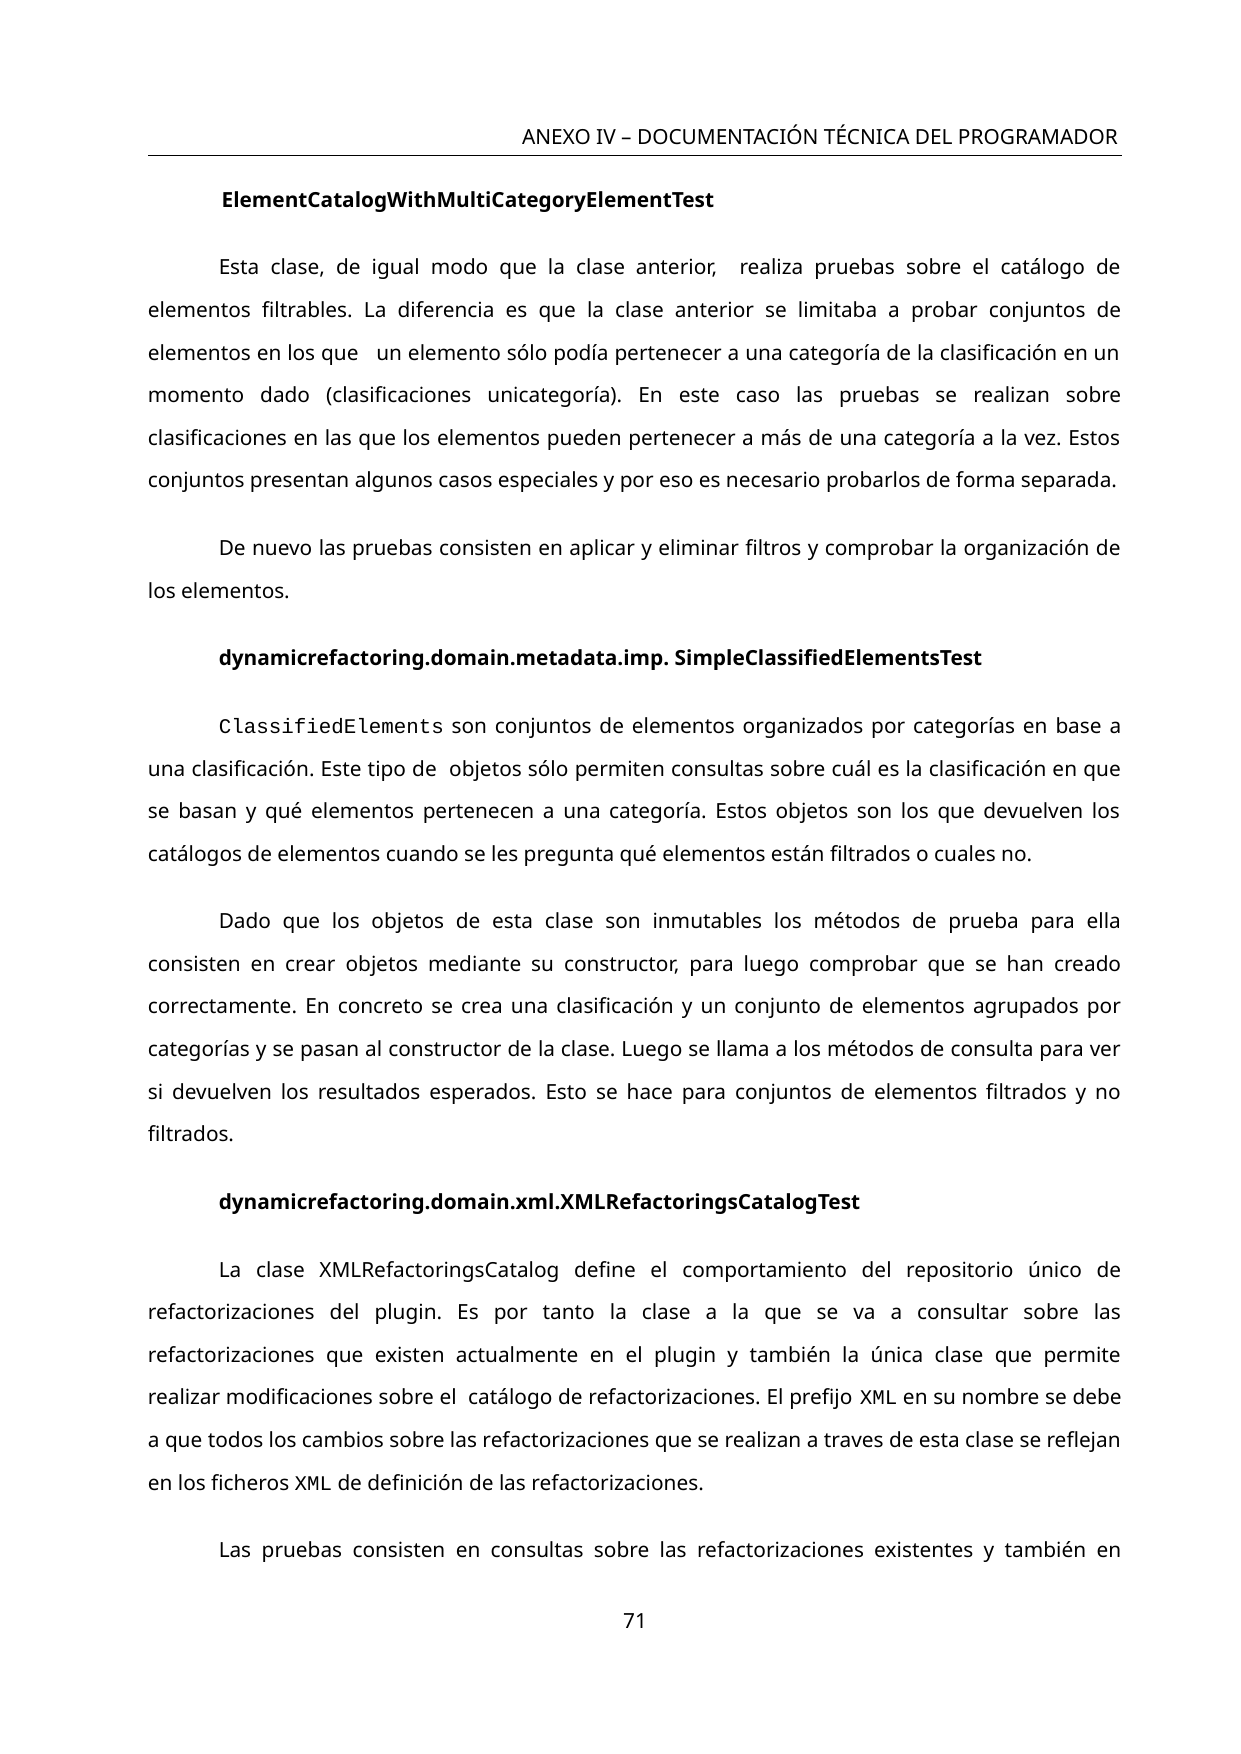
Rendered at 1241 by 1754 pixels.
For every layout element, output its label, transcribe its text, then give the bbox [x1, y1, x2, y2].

text De nuevo las pruebas consisten en aplicar y eliminar filtros y comprobar la organización de los elementos. [148, 533, 1122, 604]
text dynamicrefactoring.domain.metadata.imp. SimpleClassifiedElementsTest [148, 643, 1122, 672]
text Esta clase, de igual modo que la clase anterior, realiza pruebas sobre el catálogo de elementos filtrables. La diferencia es que la clase anterior se limitaba a probar conjuntos de elementos en los que un elemento sólo podía pertenecer a una categoría de la clasificación en un momento dado (clasificaciones unicategoría). En este caso las pruebas se realizan sobre clasificaciones en las que los elementos pueden pertenecer a más de una categoría a la vez. Estos conjuntos presentan algunos casos especiales y por eso es necesario probarlos de forma separada. [148, 252, 1122, 494]
text Dado que los objetos de esta clase son inmutables los métodos de prueba para ella consisten en crear objetos mediante su constructor, para luego comprobar que se han creado correctamente. En concreto se crea una clasificación y un conjunto de elementos agrupados por categorías y se pasan al constructor de la clase. Luego se llama a los métodos de consulta para ver si devuelven los resultados esperados. Esto se hace para conjuntos de elementos filtrados y no filtrados. [148, 906, 1122, 1148]
text La clase XMLRefactoringsCatalog define el comportamiento del repositorio único de refactorizaciones del plugin. Es por tanto la clase a la que se va a consultar sobre las refactorizaciones que existen actualmente en el plugin y también la única clase que permite realizar modificaciones sobre el catálogo de refactorizaciones. El prefijo XML en su nombre se debe a que todos los cambios sobre las refactorizaciones que se realizan a traves de esta clase se reflejan en los ficheros XML de definición de las refactorizaciones. [148, 1255, 1122, 1496]
text ElementCatalogWithMultiCategoryElementTest [148, 185, 1122, 213]
text dynamicrefactoring.domain.xml.XMLRefactoringsCatalogTest [148, 1187, 1122, 1216]
text ClassifiedElements son conjuntos de elementos organizados por categorías en base a una clasificación. Este tipo de objetos sólo permiten consultas sobre cuál es la clasificación en que se basan y qué elementos pertenecen a una categoría. Estos objetos son los que devuelven los catálogos de elementos cuando se les pregunta qué elementos están filtrados o cuales no. [148, 711, 1122, 867]
text Las pruebas consisten en consultas sobre las refactorizaciones existentes y también en [148, 1536, 1122, 1564]
